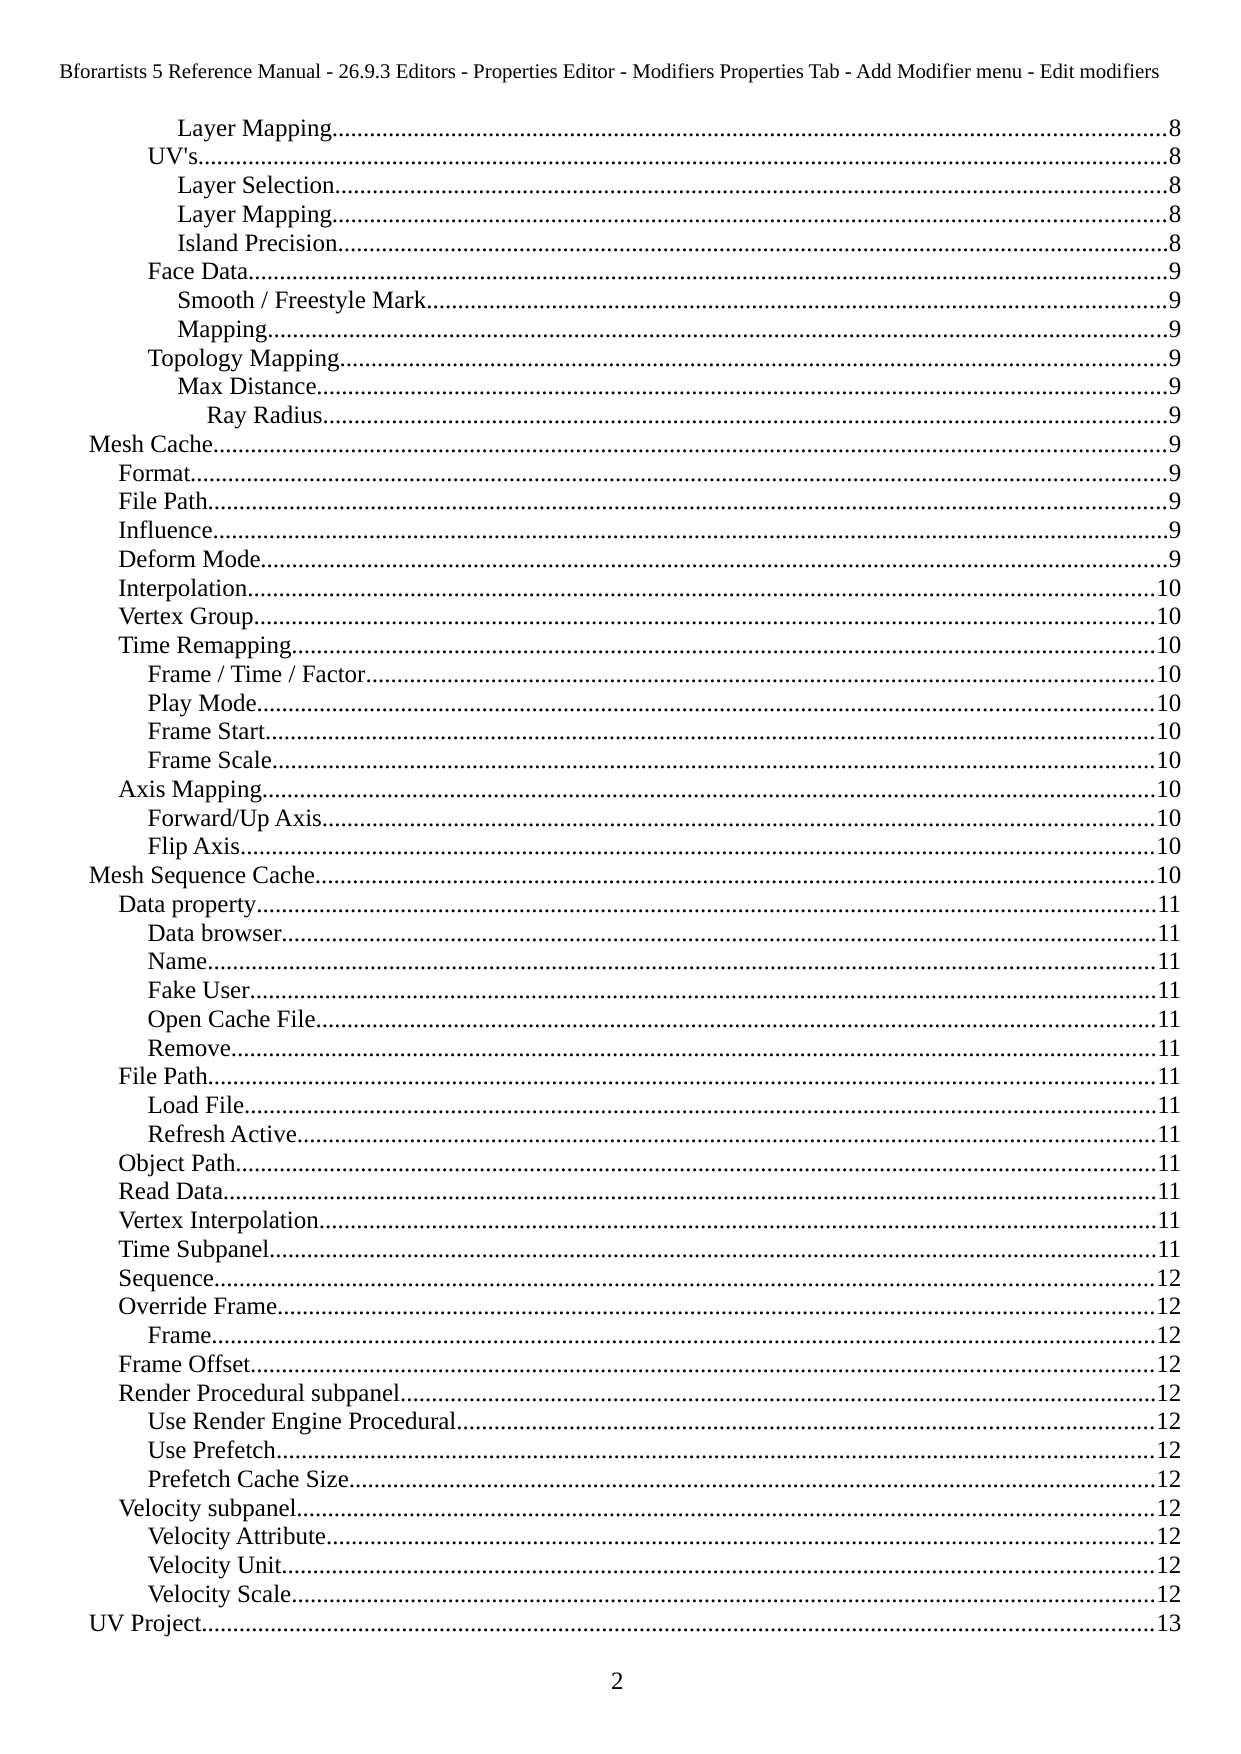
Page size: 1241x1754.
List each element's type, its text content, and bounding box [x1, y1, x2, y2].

text Time Remapping 10 [118, 630, 1181, 659]
text Data property 11 [118, 889, 1181, 918]
text Frame Offset 12 [118, 1349, 1181, 1378]
text Sequence 12 [118, 1263, 1181, 1291]
text Smooth / Freestyle Mark 9 [177, 285, 1181, 314]
text Flip Axis 10 [147, 831, 1181, 860]
text Prefetch Cache Size 12 [147, 1464, 1181, 1493]
text Island Precision 8 [177, 228, 1181, 256]
text Name 11 [147, 946, 1181, 975]
text Data browser 11 [147, 918, 1181, 946]
text Mesh Sequence Cache 10 [88, 860, 1181, 889]
text Layer Selection 8 [177, 170, 1181, 199]
text Format 9 [118, 458, 1181, 486]
text Frame Start 10 [147, 716, 1181, 745]
text Object Path 11 [118, 1148, 1181, 1176]
text File Path 11 [118, 1061, 1181, 1090]
text File Path 9 [118, 486, 1181, 515]
text Axis Mapping 10 [118, 774, 1181, 803]
text Deform Mode 9 [118, 544, 1181, 573]
text Max Distance 9 [177, 371, 1181, 400]
text Frame 12 [147, 1320, 1181, 1349]
text Fake User 11 [147, 975, 1181, 1004]
text Use Prefetch 12 [147, 1435, 1181, 1464]
text Face Data 9 [147, 256, 1181, 285]
text Use Render Engine Procedural 12 [147, 1406, 1181, 1435]
text Override Frame 12 [118, 1291, 1181, 1320]
text UV Project 13 [88, 1608, 1181, 1636]
text Vertex Group 10 [118, 601, 1181, 630]
text Read Data 11 [118, 1176, 1181, 1205]
text Refresh Active 11 [147, 1119, 1181, 1148]
text Frame / Time / Factor 10 [147, 659, 1181, 688]
text Velocity Scale 12 [147, 1579, 1181, 1608]
text Influence 9 [118, 515, 1181, 544]
text Frame Scale 10 [147, 745, 1181, 774]
text Remove 11 [147, 1033, 1181, 1061]
text Forward/Up Axis 10 [147, 803, 1181, 831]
text Velocity Unit 12 [147, 1550, 1181, 1579]
text Time Subpanel 11 [118, 1234, 1181, 1263]
text Layer Mapping 8 [177, 199, 1181, 228]
text Ray Radius 9 [206, 400, 1181, 429]
text Interpolation 10 [118, 573, 1181, 601]
text Velocity Attribute 12 [147, 1521, 1181, 1550]
text Velocity subpanel 12 [118, 1493, 1181, 1521]
text Mapping 9 [177, 314, 1181, 343]
text Play Mode 10 [147, 688, 1181, 716]
text Open Cache File 11 [147, 1004, 1181, 1033]
text Layer Mapping 8 [177, 113, 1181, 141]
text Mesh Cache 9 [88, 429, 1181, 458]
text UV's 8 [147, 141, 1181, 170]
text Render Procedural subpanel 12 [118, 1378, 1181, 1406]
text Vertex Interpolation 11 [118, 1205, 1181, 1234]
text Load File 11 [147, 1090, 1181, 1119]
text Topology Mapping 9 [147, 343, 1181, 371]
